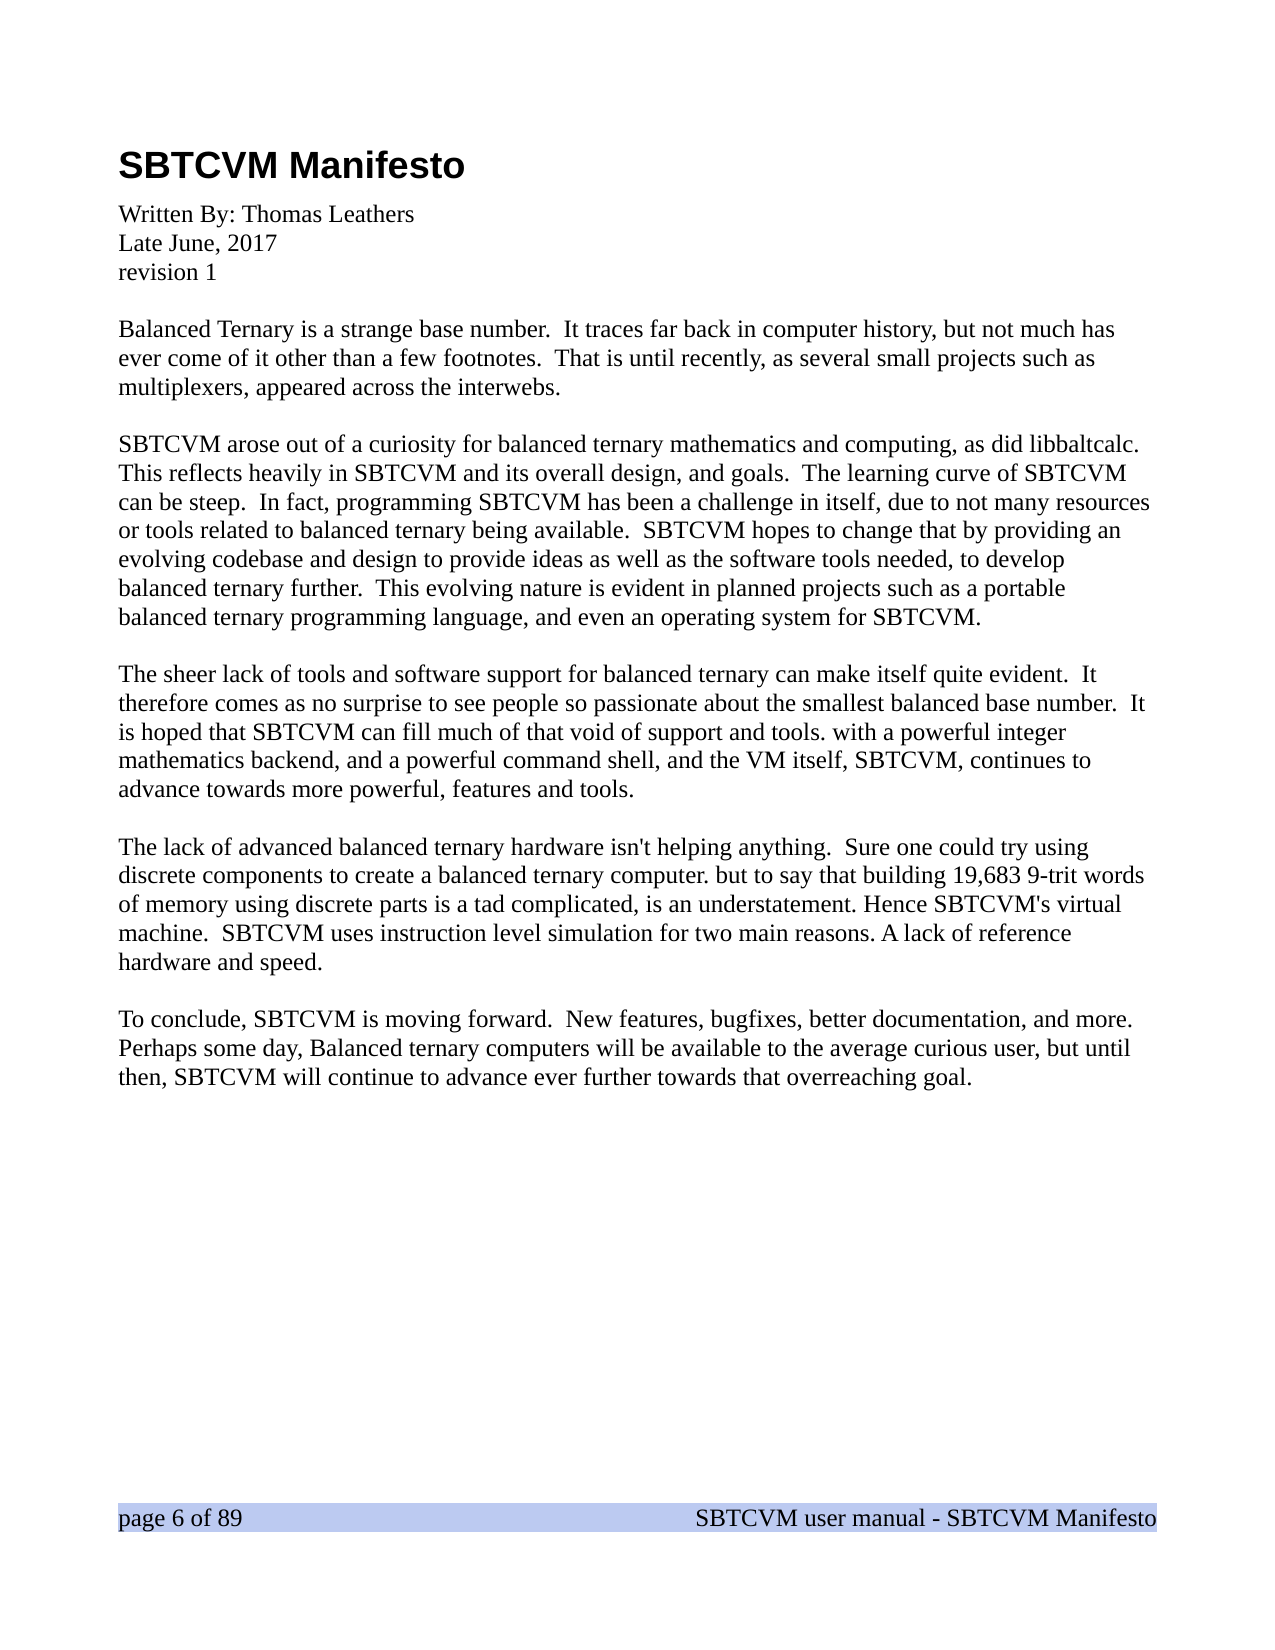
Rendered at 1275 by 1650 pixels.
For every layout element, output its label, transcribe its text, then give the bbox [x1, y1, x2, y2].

text revision 1 [118, 257, 1157, 286]
text Perhaps some day, Balanced ternary computers will be available to the average curious user, but until then, SBTCVM will continue to advance ever further towards that overreaching goal. [118, 1033, 1157, 1091]
text Late June, 2017 [118, 228, 1157, 257]
text The lack of advanced balanced ternary hardware isn't helping anything. Sure one could try using discrete components to create a balanced ternary computer. but to say that building 19,683 9-trit words of memory using discrete parts is a tad complicated, is an understatement. Hence SBTCVM's virtual machine. SBTCVM uses instruction level simulation for two main reasons. A lack of reference hardware and speed. [118, 832, 1157, 976]
subtitle SBTCVM Manifesto [118, 143, 1157, 187]
text To conclude, SBTCVM is moving forward. New features, bugfixes, better documentation, and more. [118, 1004, 1157, 1033]
text SBTCVM arose out of a curiosity for balanced ternary mathematics and computing, as did libbaltcalc. This reflects heavily in SBTCVM and its overall design, and goals. The learning curve of SBTCVM can be steep. In fact, programming SBTCVM has been a challenge in itself, due to not many resources or tools related to balanced ternary being available. SBTCVM hopes to change that by providing an evolving codebase and design to provide ideas as well as the software tools needed, to develop balanced ternary further. This evolving nature is evident in planned projects such as a portable balanced ternary programming language, and even an operating system for SBTCVM. [118, 429, 1157, 631]
text Written By: Thomas Leathers [118, 199, 1157, 228]
text The sheer lack of tools and software support for balanced ternary can make itself quite evident. It therefore comes as no surprise to see people so passionate about the smallest balanced base number. It is hoped that SBTCVM can fill much of that void of support and tools. with a powerful integer mathematics backend, and a powerful command shell, and the VM itself, SBTCVM, continues to advance towards more powerful, features and tools. [118, 659, 1157, 803]
text Balanced Ternary is a strange base number. It traces far back in computer history, but not much has ever come of it other than a few footnotes. That is until recently, as several small projects such as multiplexers, appeared across the interwebs. [118, 314, 1157, 401]
